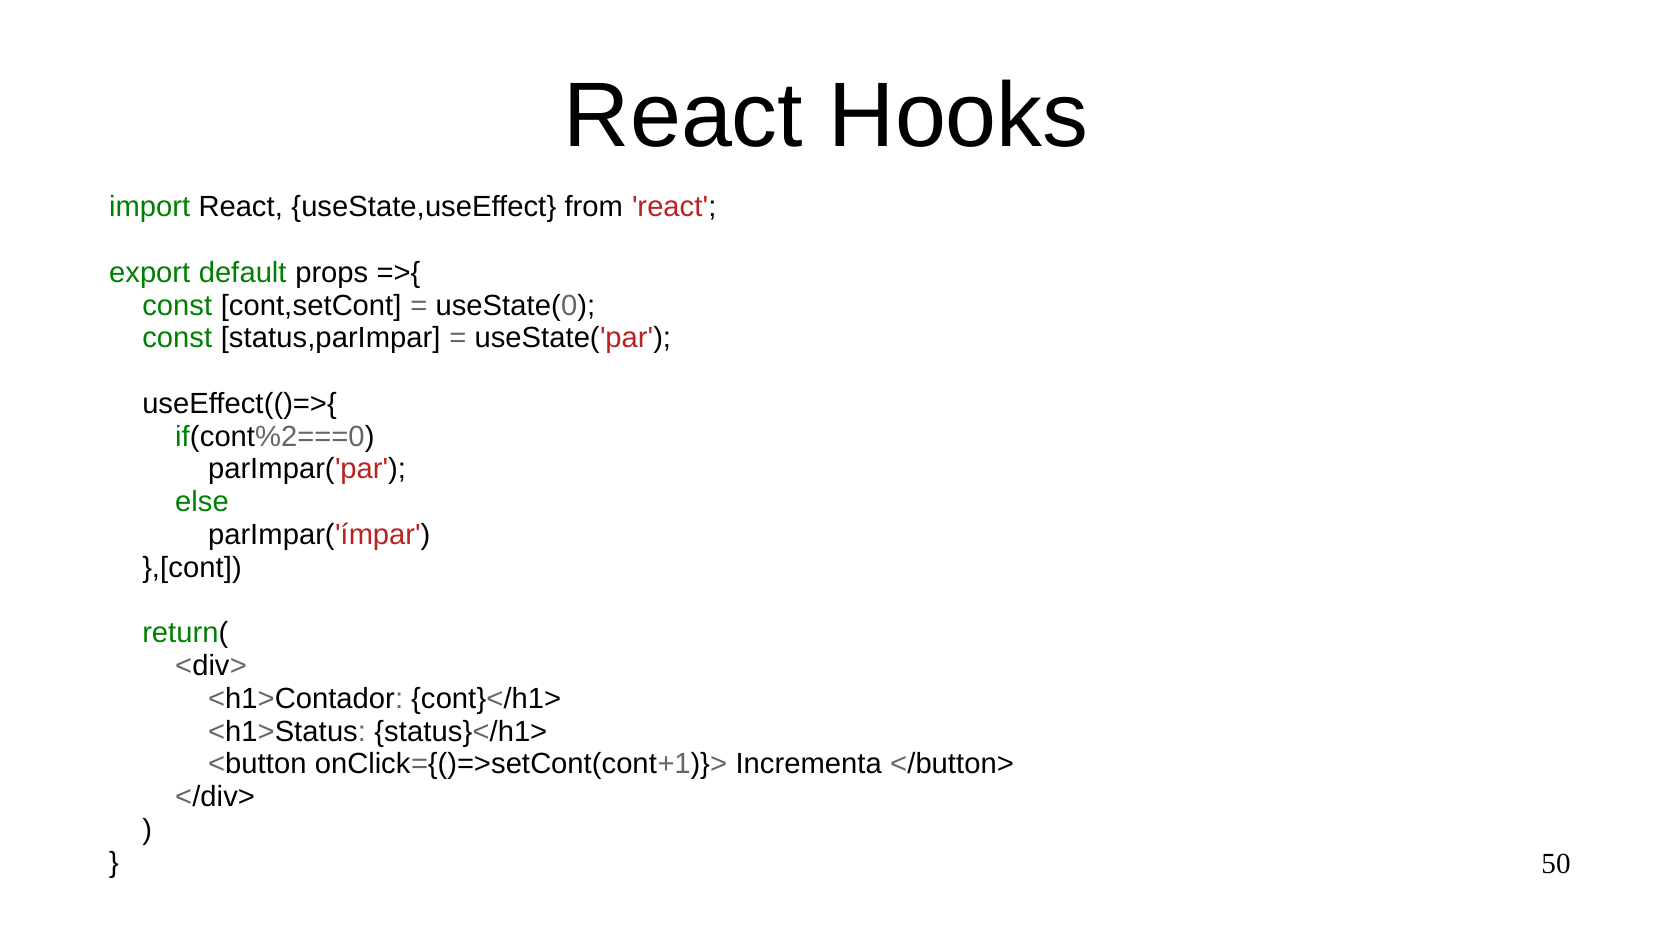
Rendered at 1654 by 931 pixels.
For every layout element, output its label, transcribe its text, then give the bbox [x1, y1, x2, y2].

text_box import React, {useState,useEffect} from 'react'; export default props =>{ const [cont,setCont] = useState(0); const [status,parImpar] = useState('par'); useEffect(()=>{ if(cont%2===0) parImpar('par'); else parImpar('ímpar') },[cont]) return( <div> <h1>Contador: {cont}</h1> <h1>Status: {status}</h1> <button onClick={()=>setCont(cont+1)}> Incrementa </button> </div> ) } [94, 182, 1406, 886]
title React Hooks [82, 37, 1571, 193]
